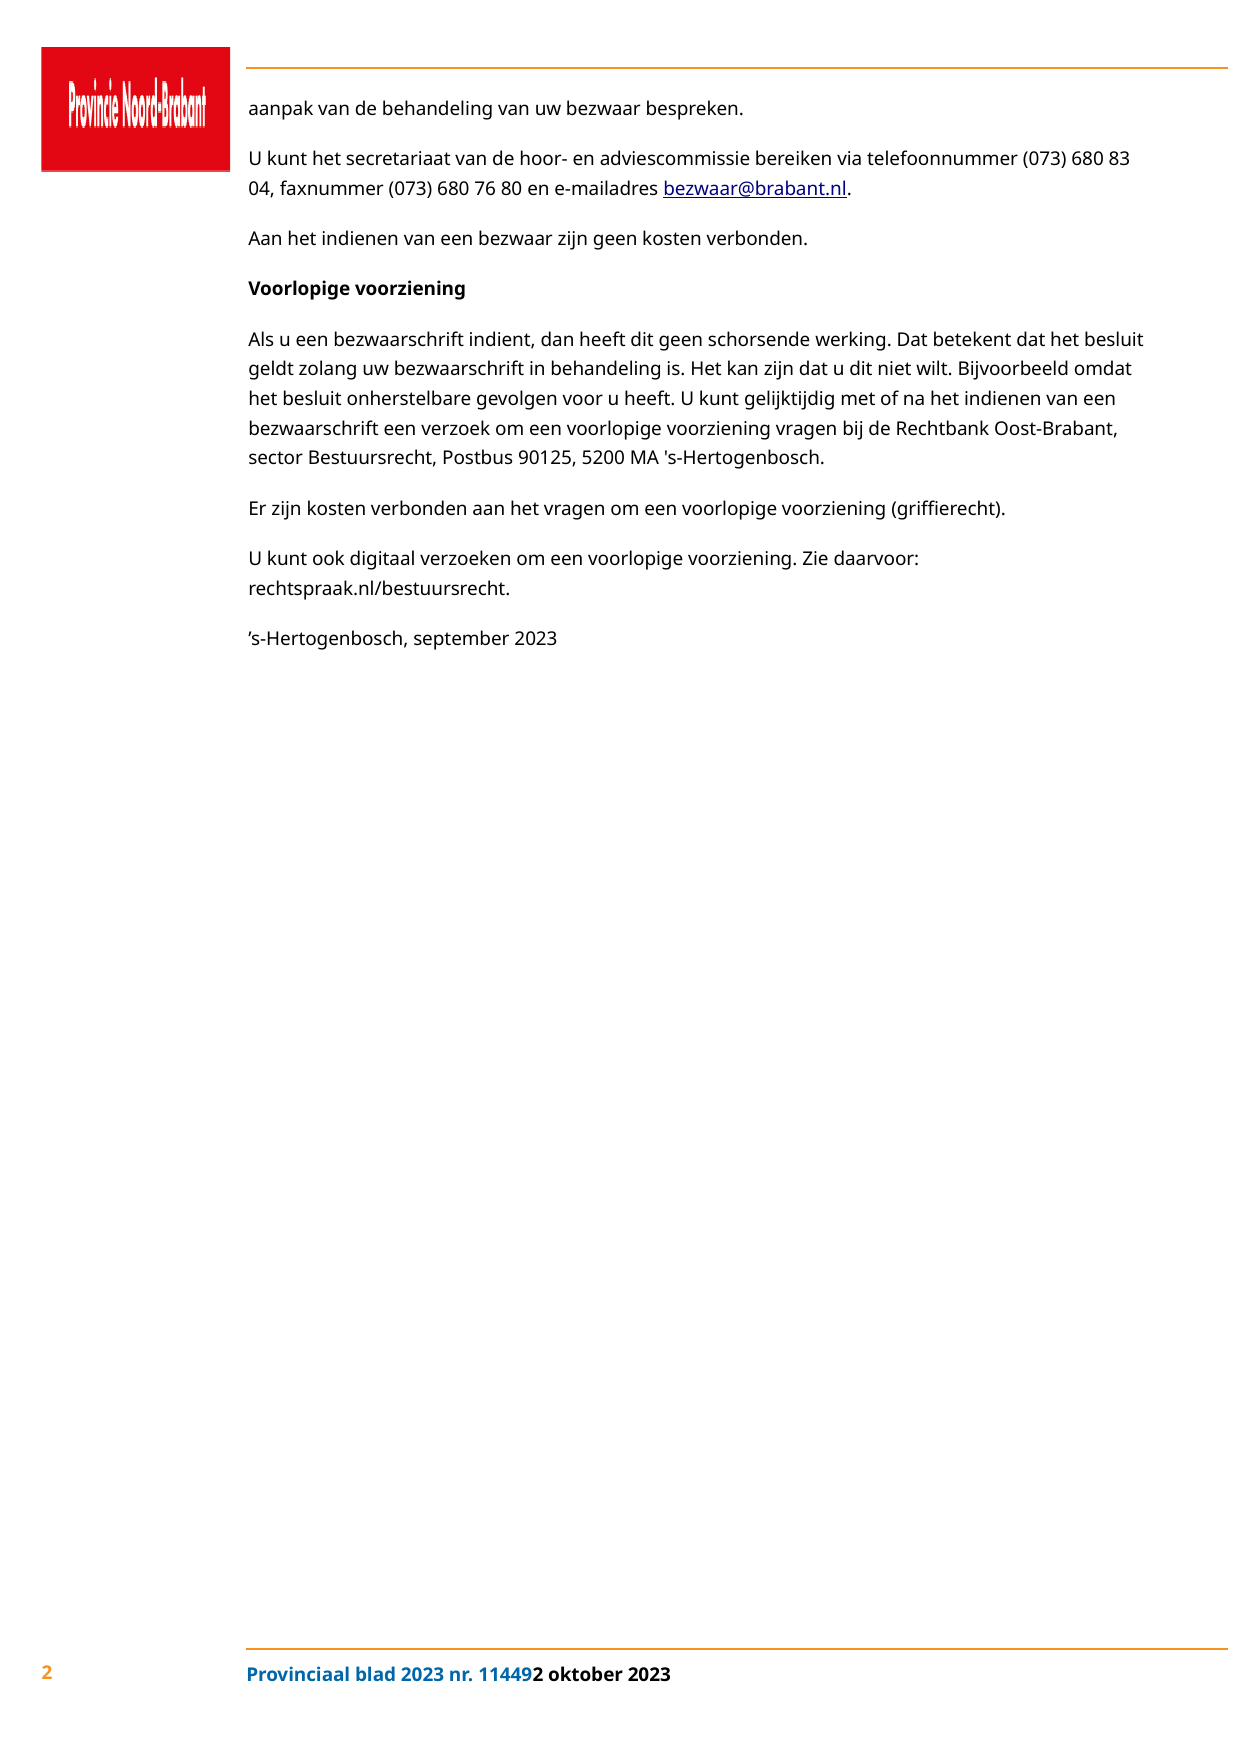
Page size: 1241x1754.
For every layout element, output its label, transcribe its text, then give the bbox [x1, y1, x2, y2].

text Er zijn kosten verbonden aan het vragen om een voorlopige voorziening (griffierecht). [248, 495, 1152, 521]
text aanpak van de behandeling van uw bezwaar bespreken. [248, 95, 1152, 121]
picture [41, 47, 231, 172]
text Aan het indienen van een bezwaar zijn geen kosten verbonden. [248, 225, 1152, 251]
text U kunt het secretariaat van de hoor- en adviescommissie bereiken via telefoonnummer (073) 680 83 04, faxnummer (073) 680 76 80 en e-mailadres bezwaar@brabant.nl. [248, 145, 1152, 201]
text Als u een bezwaarschrift indient, dan heeft dit geen schorsende werking. Dat betekent dat het besluit geldt zolang uw bezwaarschrift in behandeling is. Het kan zijn dat u dit niet wilt. Bijvoorbeeld omdat het besluit onherstelbare gevolgen voor u heeft. U kunt gelijktijdig met of na het indienen van een bezwaarschrift een verzoek om een voorlopige voorziening vragen bij de Rechtbank Oost-Brabant, sector Bestuursrecht, Postbus 90125, 5200 MA 's‑Hertogenbosch. [248, 326, 1152, 470]
text U kunt ook digitaal verzoeken om een voorlopige voorziening. Zie daarvoor: rechtspraak.nl/bestuursrecht. [248, 545, 1152, 601]
text ’s-Hertogenbosch, september 2023 [248, 625, 1152, 651]
text Voorlopige voorziening [248, 276, 1152, 301]
